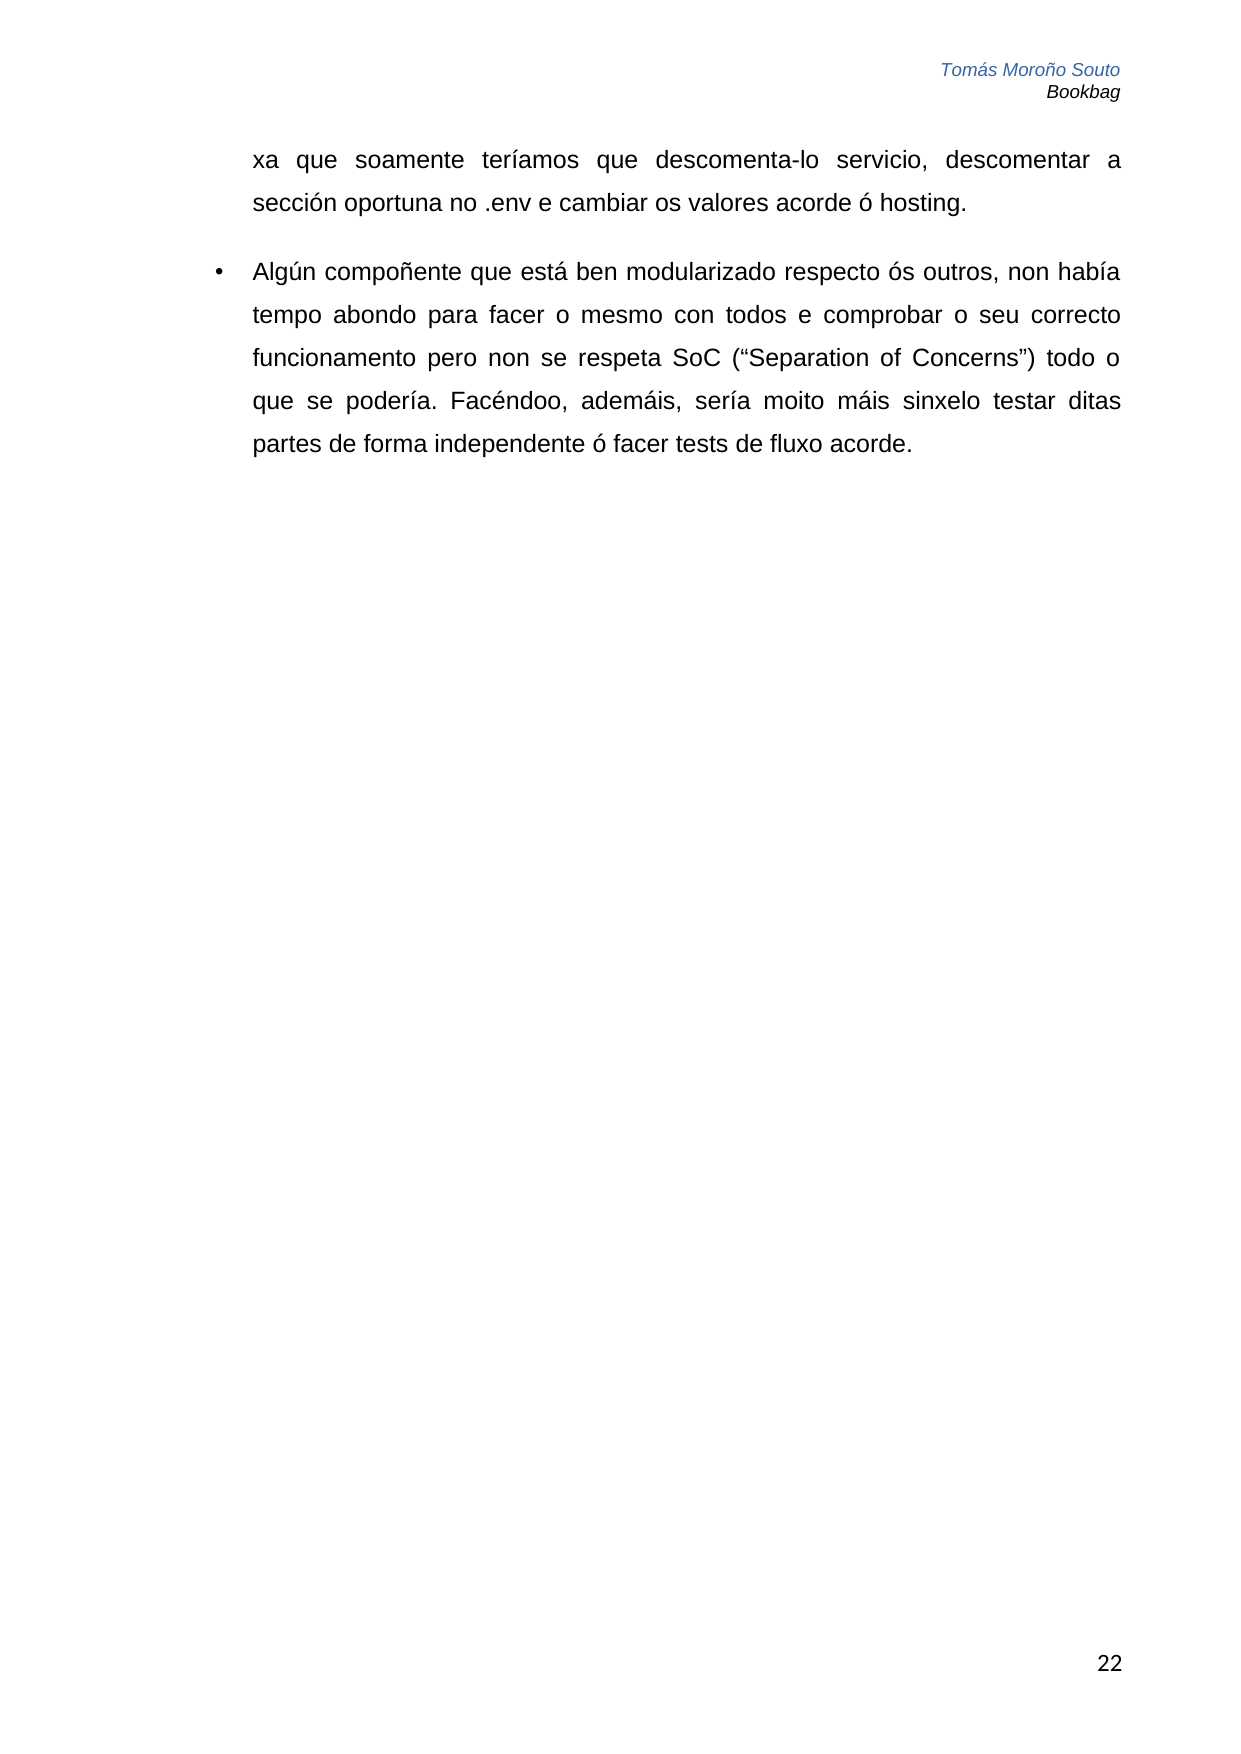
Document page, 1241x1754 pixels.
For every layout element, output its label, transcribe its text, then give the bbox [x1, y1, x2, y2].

list xa que soamente teríamos que descomenta-lo servicio, descomentar a sección oportuna no .env e cambiar os valores acorde ó hosting. [215, 145, 1122, 217]
list Algún compoñente que está ben modularizado respecto ós outros, non había tempo abondo para facer o mesmo con todos e comprobar o seu correcto funcionamento pero non se respeta SoC (“Separation of Concerns”) todo o que se podería. Facéndoo, ademáis, sería moito máis sinxelo testar ditas partes de forma independente ó facer tests de fluxo acorde. [215, 257, 1122, 458]
